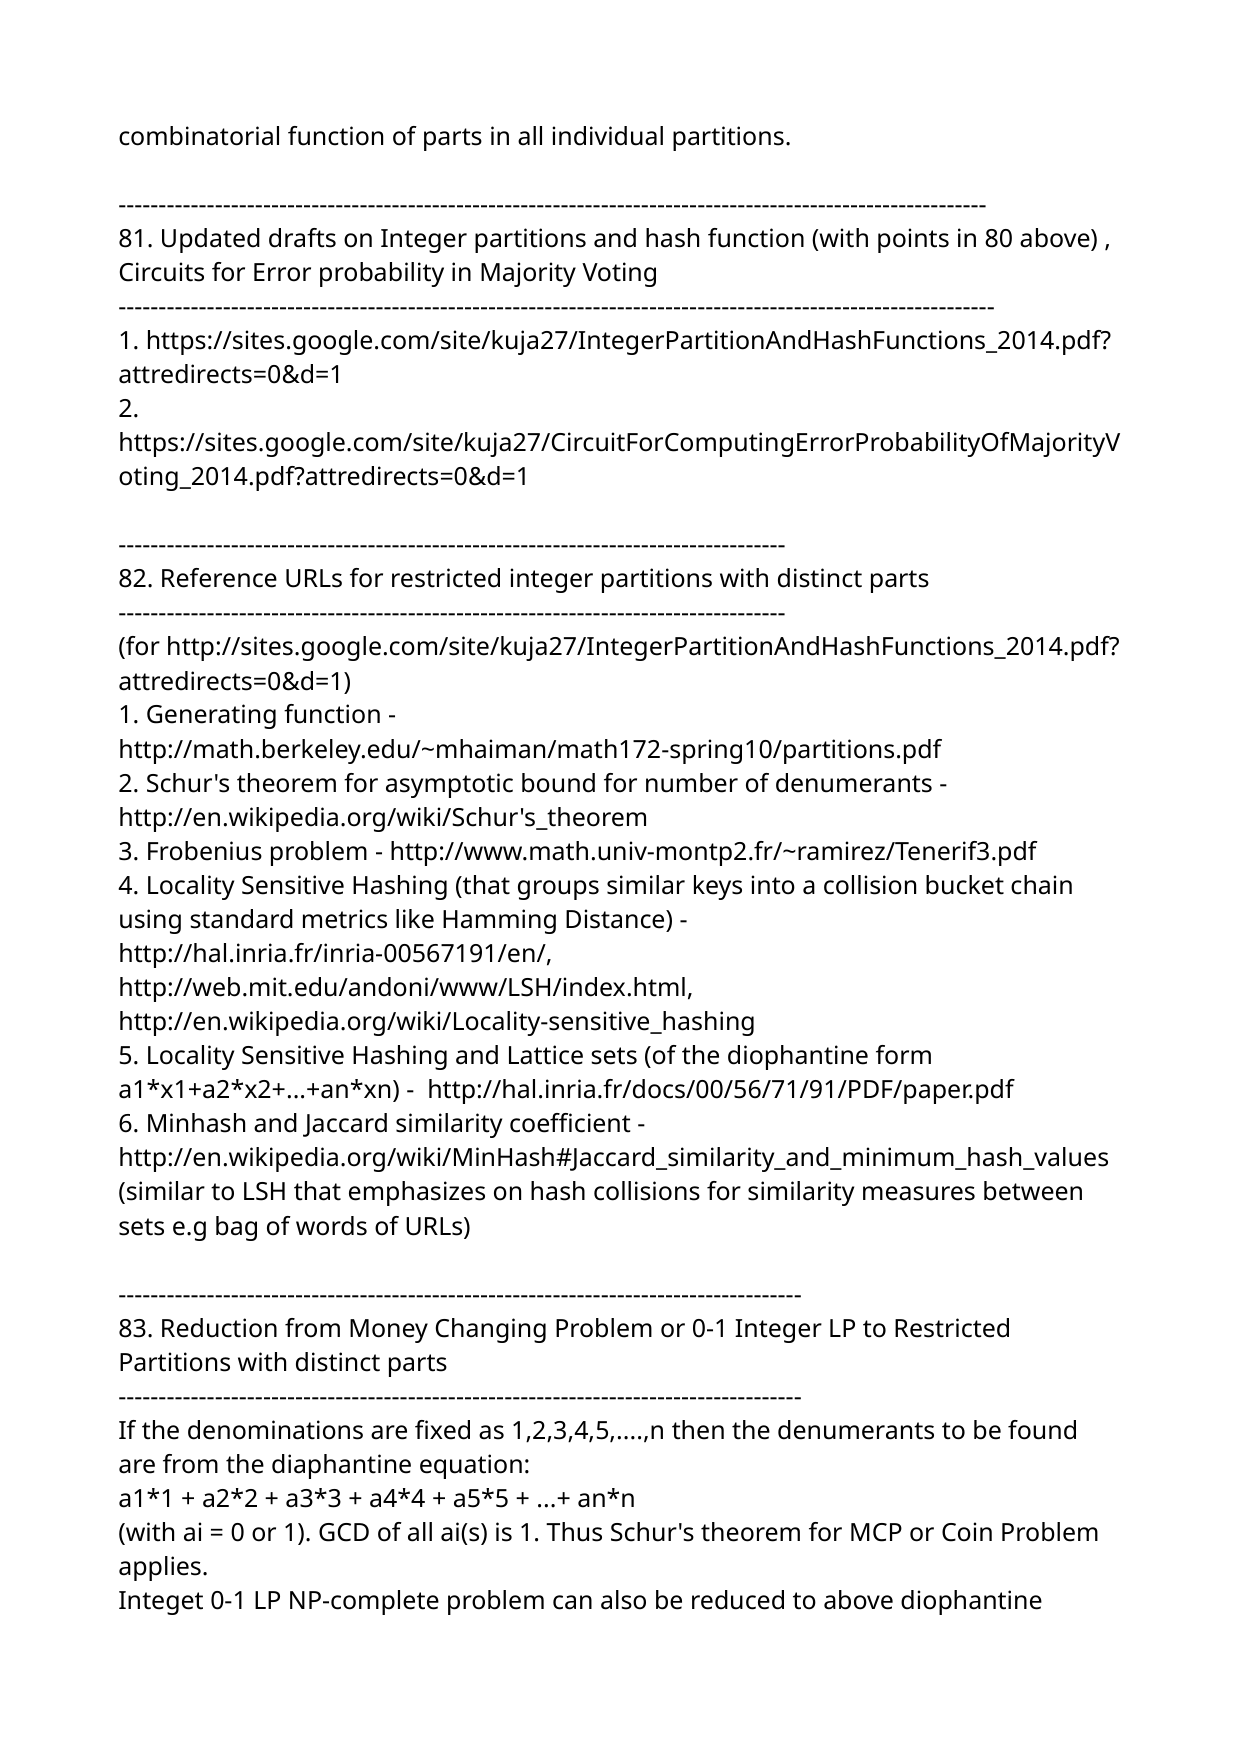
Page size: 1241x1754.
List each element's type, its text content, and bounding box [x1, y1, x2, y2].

text 83. Reduction from Money Changing Problem or 0-1 Integer LP to Restricted Partitions with distinct parts [118, 1310, 1122, 1378]
text ------------------------------------------------------------------------------------- [118, 1378, 1122, 1412]
text 81. Updated drafts on Integer partitions and hash function (with points in 80 above) , Circuits for Error probability in Majority Voting [118, 220, 1122, 288]
text 5. Locality Sensitive Hashing and Lattice sets (of the diophantine form a1*x1+a2*x2+...+an*xn) - http://hal.inria.fr/docs/00/56/71/91/PDF/paper.pdf [118, 1038, 1122, 1106]
text ------------------------------------------------------------------------------------------------------------- [118, 288, 1122, 322]
text ----------------------------------------------------------------------------------- [118, 527, 1122, 561]
text ----------------------------------------------------------------------------------- [118, 595, 1122, 629]
text 2. https://sites.google.com/site/kuja27/CircuitForComputingErrorProbabilityOfMajorityVoting_2014.pdf?attredirects=0&d=1 [118, 391, 1122, 493]
text If the denominations are fixed as 1,2,3,4,5,....,n then the denumerants to be found are from the diaphantine equation: [118, 1412, 1122, 1481]
text 82. Reference URLs for restricted integer partitions with distinct parts [118, 561, 1122, 595]
text 6. Minhash and Jaccard similarity coefficient - http://en.wikipedia.org/wiki/MinHash#Jaccard_similarity_and_minimum_hash_values (similar to LSH that emphasizes on hash collisions for similarity measures between sets e.g bag of words of URLs) [118, 1106, 1122, 1242]
text Integet 0-1 LP NP-complete problem can also be reduced to above diophantine [118, 1583, 1122, 1617]
text a1*1 + a2*2 + a3*3 + a4*4 + a5*5 + ...+ an*n [118, 1481, 1122, 1515]
text ------------------------------------------------------------------------------------------------------------ [118, 186, 1122, 220]
text 4. Locality Sensitive Hashing (that groups similar keys into a collision bucket chain using standard metrics like Hamming Distance) - http://hal.inria.fr/inria-00567191/en/, http://web.mit.edu/andoni/www/LSH/index.html, http://en.wikipedia.org/wiki/Locality-sensitive_hashing [118, 867, 1122, 1038]
text combinatorial function of parts in all individual partitions. [118, 118, 1122, 152]
text 3. Frobenius problem - http://www.math.univ-montp2.fr/~ramirez/Tenerif3.pdf [118, 833, 1122, 867]
text 1. Generating function - http://math.berkeley.edu/~mhaiman/math172-spring10/partitions.pdf [118, 697, 1122, 765]
text 1. https://sites.google.com/site/kuja27/IntegerPartitionAndHashFunctions_2014.pdf?attredirects=0&d=1 [118, 322, 1122, 391]
text (with ai = 0 or 1). GCD of all ai(s) is 1. Thus Schur's theorem for MCP or Coin Problem applies. [118, 1515, 1122, 1583]
text ------------------------------------------------------------------------------------- [118, 1276, 1122, 1310]
text 2. Schur's theorem for asymptotic bound for number of denumerants - http://en.wikipedia.org/wiki/Schur's_theorem [118, 765, 1122, 833]
text (for http://sites.google.com/site/kuja27/IntegerPartitionAndHashFunctions_2014.pdf?attredirects=0&d=1) [118, 629, 1122, 697]
